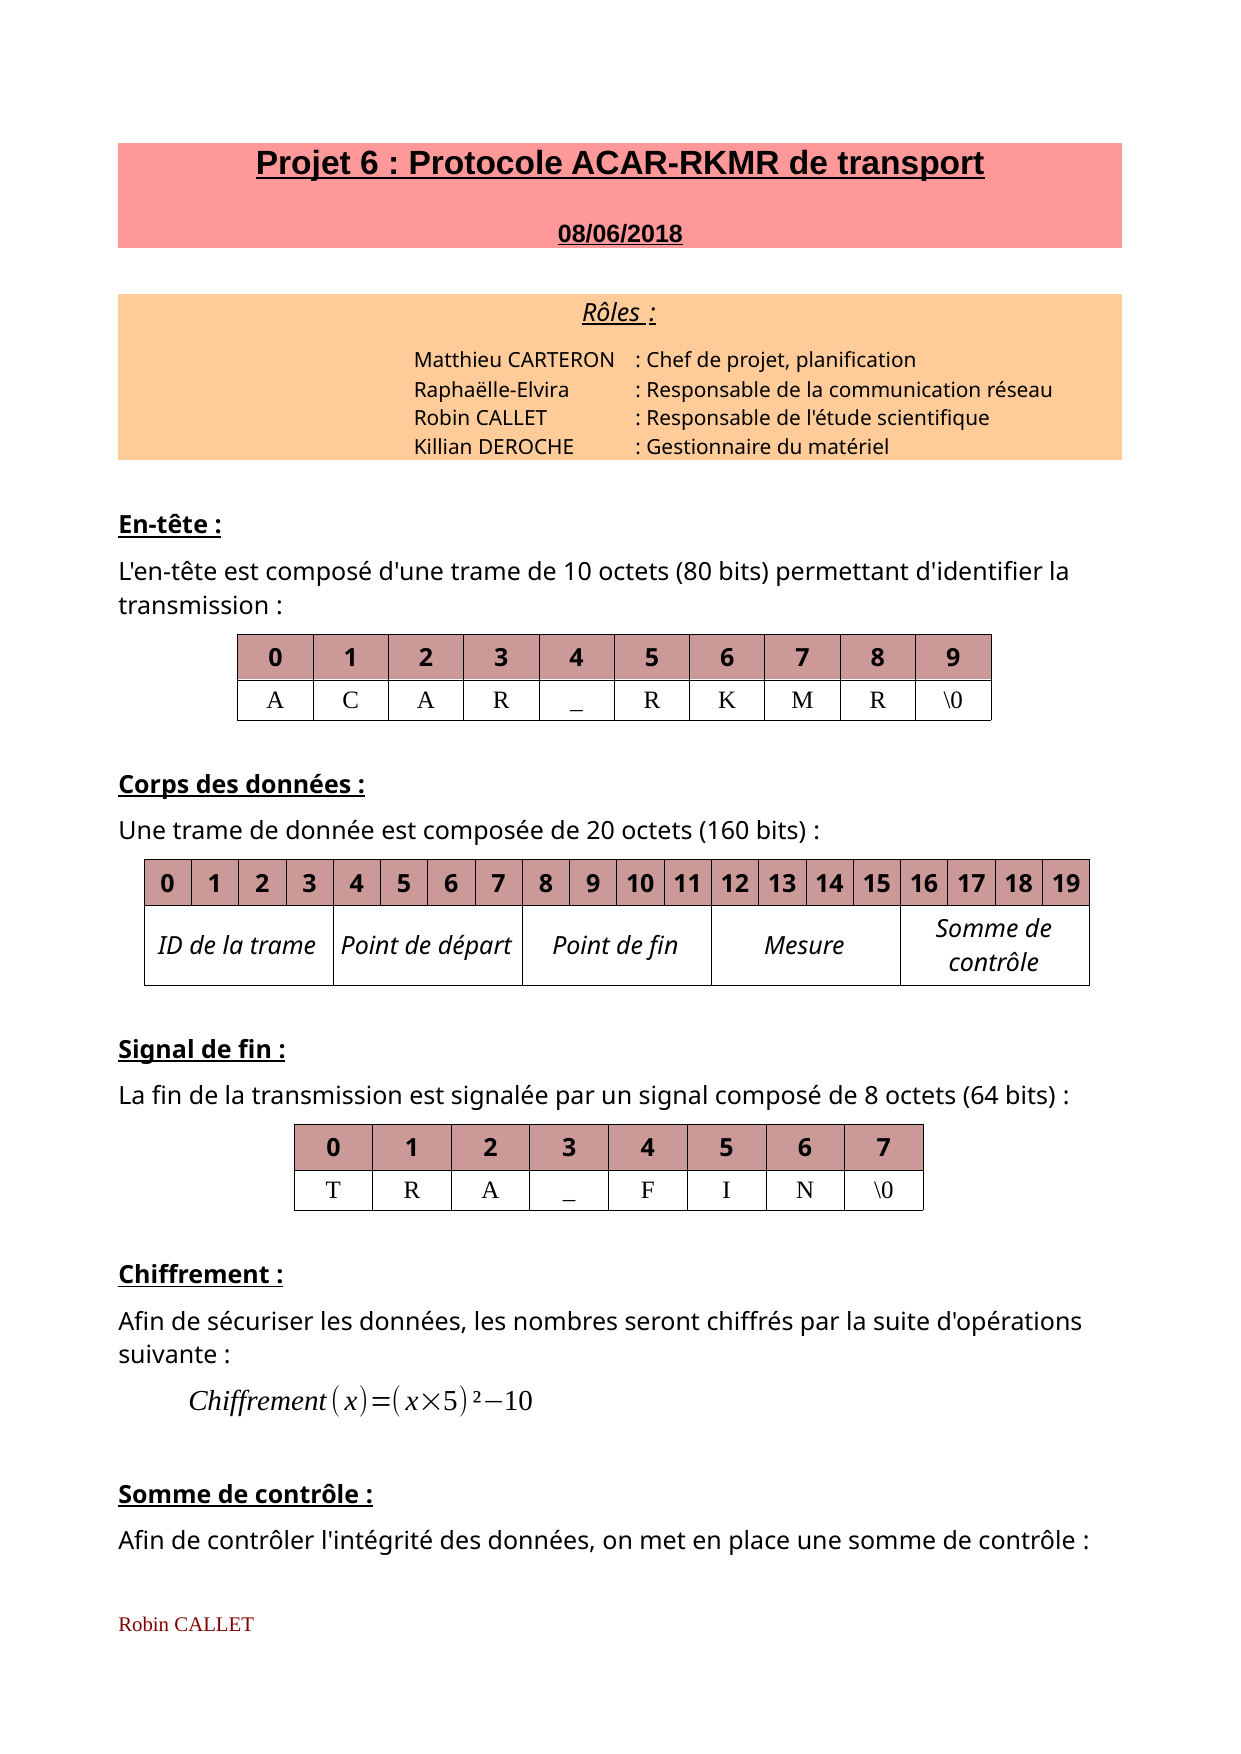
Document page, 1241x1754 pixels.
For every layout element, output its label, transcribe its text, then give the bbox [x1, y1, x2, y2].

table_header 3 [287, 860, 333, 905]
table_header 12 [712, 860, 758, 905]
table_header 8 [841, 635, 915, 679]
list Afin de sécuriser les données, les nombres seront chiffrés par la suite d'opérations suivante : [118, 1303, 1122, 1371]
text Raphaëlle-Elvira : Responsable de la communication réseau [118, 375, 1122, 403]
subtitle Projet 6 : Protocole ACAR-RKMR de transport [118, 143, 1122, 182]
list Une trame de donnée est composée de 20 octets (160 bits) : [118, 813, 1122, 847]
table_cell M [765, 681, 840, 720]
text Matthieu CARTERON : Chef de projet, planification [118, 341, 1122, 375]
table_header 6 [428, 860, 475, 905]
table_header 9 [570, 860, 616, 905]
table_header 4 [609, 1125, 687, 1170]
table_cell A [238, 681, 313, 720]
table_header 5 [615, 635, 689, 679]
table_header 3 [464, 635, 539, 679]
table_cell A [452, 1171, 529, 1210]
text Killian DEROCHE : Gestionnaire du matériel [118, 432, 1122, 460]
text Signal de fin : [118, 1031, 1122, 1065]
table_header 17 [948, 860, 995, 905]
text En-tête : [118, 507, 1122, 541]
table_header 5 [688, 1125, 766, 1170]
table_cell N [767, 1171, 844, 1210]
table_header 1 [314, 635, 388, 679]
table_header 7 [845, 1125, 923, 1170]
table_cell R [615, 681, 689, 720]
table_cell R [373, 1171, 451, 1210]
table_cell _ [530, 1171, 608, 1210]
table_header 16 [901, 860, 947, 905]
text Somme de contrôle : [118, 1477, 1122, 1511]
table_cell A [389, 681, 463, 720]
table_header 3 [530, 1125, 608, 1170]
table_header 6 [767, 1125, 844, 1170]
table_header 10 [617, 860, 664, 905]
table_header 18 [996, 860, 1042, 905]
table_cell _ [540, 681, 614, 720]
table_header 11 [665, 860, 711, 905]
text Robin CALLET : Responsable de l'étude scientifique [118, 403, 1122, 432]
table_cell ID de la trame [145, 906, 333, 985]
text Rôles : [118, 294, 1122, 328]
table_cell Somme de contrôle [901, 906, 1089, 985]
table_cell \0 [916, 681, 991, 720]
table_cell T [295, 1171, 372, 1210]
table_header 14 [807, 860, 853, 905]
table_header 0 [295, 1125, 372, 1170]
table_header 7 [765, 635, 840, 679]
table_header 0 [145, 860, 191, 905]
table_cell \0 [845, 1171, 923, 1210]
text Corps des données : [118, 766, 1122, 800]
table_header 9 [916, 635, 991, 679]
table_cell Point de fin [523, 906, 711, 985]
table_header 13 [759, 860, 806, 905]
table_cell F [609, 1171, 687, 1210]
subtitle 08/06/2018 [118, 219, 1122, 248]
table_cell I [688, 1171, 766, 1210]
table_header 2 [389, 635, 463, 679]
table_header 6 [690, 635, 764, 679]
table_cell R [841, 681, 915, 720]
list Afin de contrôler l'intégrité des données, on met en place une somme de contrôle : [118, 1523, 1122, 1557]
table_header 8 [523, 860, 569, 905]
table_cell Point de départ [334, 906, 522, 985]
text Chiffrement : [118, 1257, 1122, 1291]
table_header 1 [373, 1125, 451, 1170]
table_cell K [690, 681, 764, 720]
table_header 19 [1043, 860, 1089, 905]
table_cell R [464, 681, 539, 720]
table_header 1 [192, 860, 238, 905]
table_header 0 [238, 635, 313, 679]
table_header 15 [854, 860, 900, 905]
table_header 5 [381, 860, 427, 905]
text L'en-tête est composé d'une trame de 10 octets (80 bits) permettant d'identifier la transmission : [118, 553, 1122, 621]
table_cell C [314, 681, 388, 720]
table_header 4 [540, 635, 614, 679]
table_header 2 [452, 1125, 529, 1170]
table_header 7 [476, 860, 522, 905]
text La fin de la transmission est signalée par un signal composé de 8 octets (64 bits) : [118, 1078, 1122, 1112]
table_cell Mesure [712, 906, 900, 985]
table_header 2 [239, 860, 286, 905]
table_header 4 [334, 860, 380, 905]
